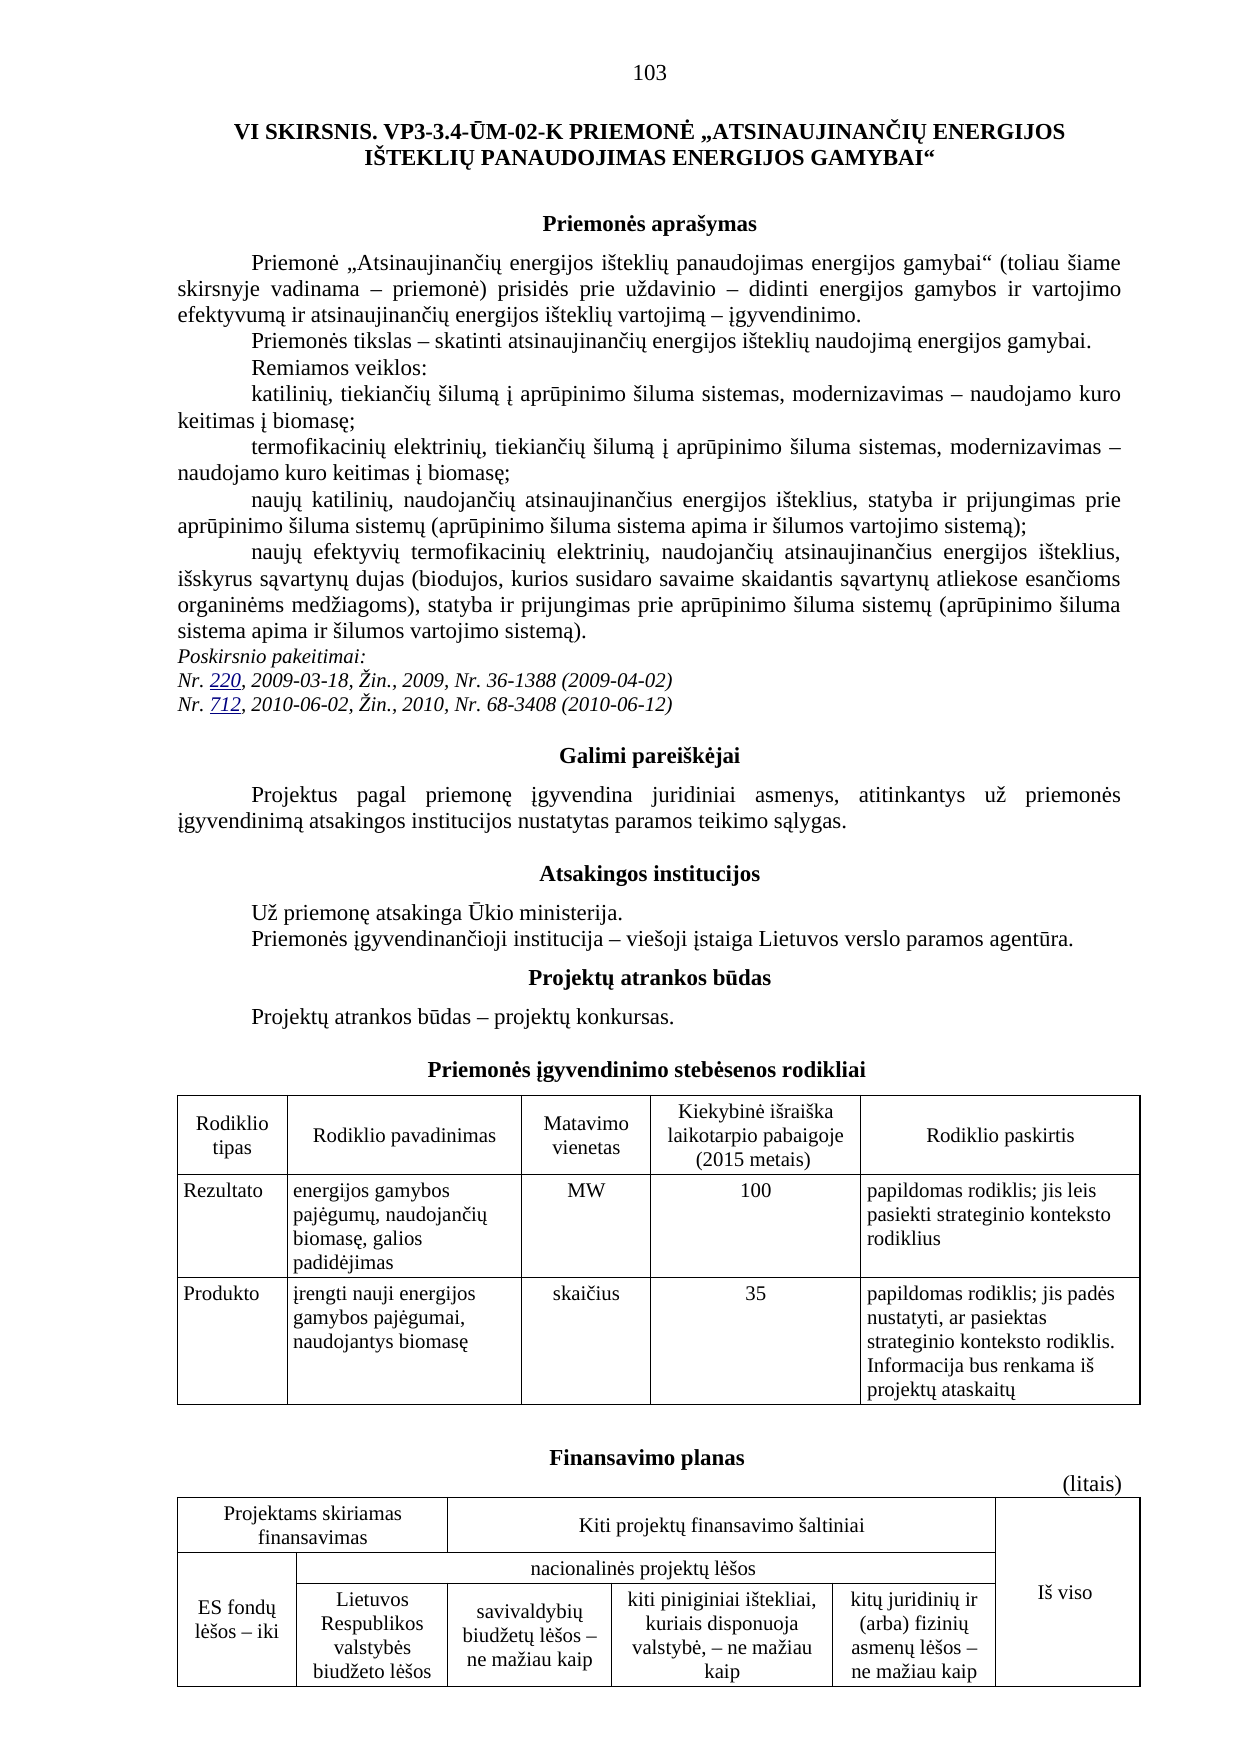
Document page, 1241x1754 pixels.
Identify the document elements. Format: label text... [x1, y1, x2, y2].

table_cell ES fondų lėšos – iki [178, 1553, 296, 1686]
table_cell Lietuvos Respublikos valstybės biudžeto lėšos [297, 1584, 447, 1686]
subtitle Vi SKIRSNIS. VP3-3.4-ŪM-02-K PRIEMONĖ „Atsinaujinančių energijos išteklių panaudojimas energijos gamybai“ [177, 118, 1122, 171]
text katilinių, tiekiančių šilumą į aprūpinimo šiluma sistemas, modernizavimas – naudojamo kuro keitimas į biomasę; [177, 380, 1122, 433]
text Finansavimo planas [177, 1444, 1122, 1470]
table_cell savivaldybių biudžetų lėšos – ne mažiau kaip [448, 1584, 611, 1686]
text (litais) [177, 1470, 1122, 1497]
table_cell įrengti nauji energijos gamybos pajėgumai, naudojantys biomasę [288, 1278, 521, 1404]
table_cell papildomas rodiklis; jis leis pasiekti strateginio konteksto rodiklius [861, 1175, 1139, 1277]
text naujų efektyvių termofikacinių elektrinių, naudojančių atsinaujinančius energijos išteklius, išskyrus sąvartynų dujas (biodujos, kurios susidaro savaime skaidantis sąvartynų atliekose esančioms organinėms medžiagoms), statyba ir prijungimas prie aprūpinimo šiluma sistemų (aprūpinimo šiluma sistema apima ir šilumos vartojimo sistemą). [177, 538, 1122, 644]
table_cell 35 [651, 1278, 860, 1404]
text Nr. 712, 2010-06-02, Žin., 2010, Nr. 68-3408 (2010-06-12) [177, 692, 1122, 716]
table_header Rodiklio tipas [178, 1096, 287, 1174]
table_header Kiekybinė išraiška laikotarpio pabaigoje (2015 metais) [651, 1096, 860, 1174]
text Nr. 220, 2009-03-18, Žin., 2009, Nr. 36-1388 (2009-04-02) [177, 668, 1122, 692]
text Priemonės įgyvendinančioji institucija – viešoji įstaiga Lietuvos verslo paramos agentūra. [177, 926, 1122, 952]
text Atsakingos institucijos [177, 860, 1122, 887]
text Projektus pagal priemonę įgyvendina juridiniai asmenys, atitinkantys už priemonės įgyvendinimą atsakingos institucijos nustatytas paramos teikimo sąlygas. [177, 781, 1122, 834]
table_cell energijos gamybos pajėgumų, naudojančių biomasę, galios padidėjimas [288, 1175, 521, 1277]
table_cell nacionalinės projektų lėšos [297, 1553, 995, 1583]
text naujų katilinių, naudojančių atsinaujinančius energijos išteklius, statyba ir prijungimas prie aprūpinimo šiluma sistemų (aprūpinimo šiluma sistema apima ir šilumos vartojimo sistemą); [177, 486, 1122, 538]
text Projektų atrankos būdas [177, 964, 1122, 991]
text Priemonės įgyvendinimo stebėsenos rodikliai [177, 1056, 1122, 1082]
table_cell Rezultato [178, 1175, 287, 1277]
table_cell kiti piniginiai ištekliai, kuriais disponuoja valstybė, – ne mažiau kaip [612, 1584, 832, 1686]
table_header Rodiklio pavadinimas [288, 1096, 521, 1174]
table_cell Produkto [178, 1278, 287, 1404]
text Galimi pareiškėjai [177, 742, 1122, 769]
text Priemonė „Atsinaujinančių energijos išteklių panaudojimas energijos gamybai“ (toliau šiame skirsnyje vadinama – priemonė) prisidės prie uždavinio – didinti energijos gamybos ir vartojimo efektyvumą ir atsinaujinančių energijos išteklių vartojimą – įgyvendinimo. [177, 248, 1122, 328]
table_header Projektams skiriamas finansavimas [178, 1498, 447, 1552]
table_header Rodiklio paskirtis [861, 1096, 1139, 1174]
table_cell MW [522, 1175, 650, 1277]
table_cell kitų juridinių ir (arba) fizinių asmenų lėšos – ne mažiau kaip [833, 1584, 995, 1686]
table_header Matavimo vienetas [522, 1096, 650, 1174]
text Poskirsnio pakeitimai: [177, 644, 1122, 668]
text Už priemonę atsakinga Ūkio ministerija. [177, 899, 1122, 926]
table_cell 100 [651, 1175, 860, 1277]
table_cell papildomas rodiklis; jis padės nustatyti, ar pasiektas strateginio konteksto rodik­lis. Informacija bus renkama iš projektų ataskaitų [861, 1278, 1139, 1404]
text Priemonės tikslas – skatinti atsinaujinančių energijos išteklių naudojimą energijos gamybai. [177, 328, 1122, 354]
text Remiamos veiklos: [177, 354, 1122, 380]
table_header Iš viso [996, 1498, 1139, 1686]
table_header Kiti projektų finansavimo šaltiniai [448, 1498, 995, 1552]
text Priemonės aprašymas [177, 210, 1122, 236]
text termofikacinių elektrinių, tiekiančių šilumą į aprūpinimo šiluma sistemas, modernizavimas – naudojamo kuro keitimas į biomasę; [177, 433, 1122, 486]
table_cell skaičius [522, 1278, 650, 1404]
text Projektų atrankos būdas – projektų konkursas. [177, 1003, 1122, 1029]
